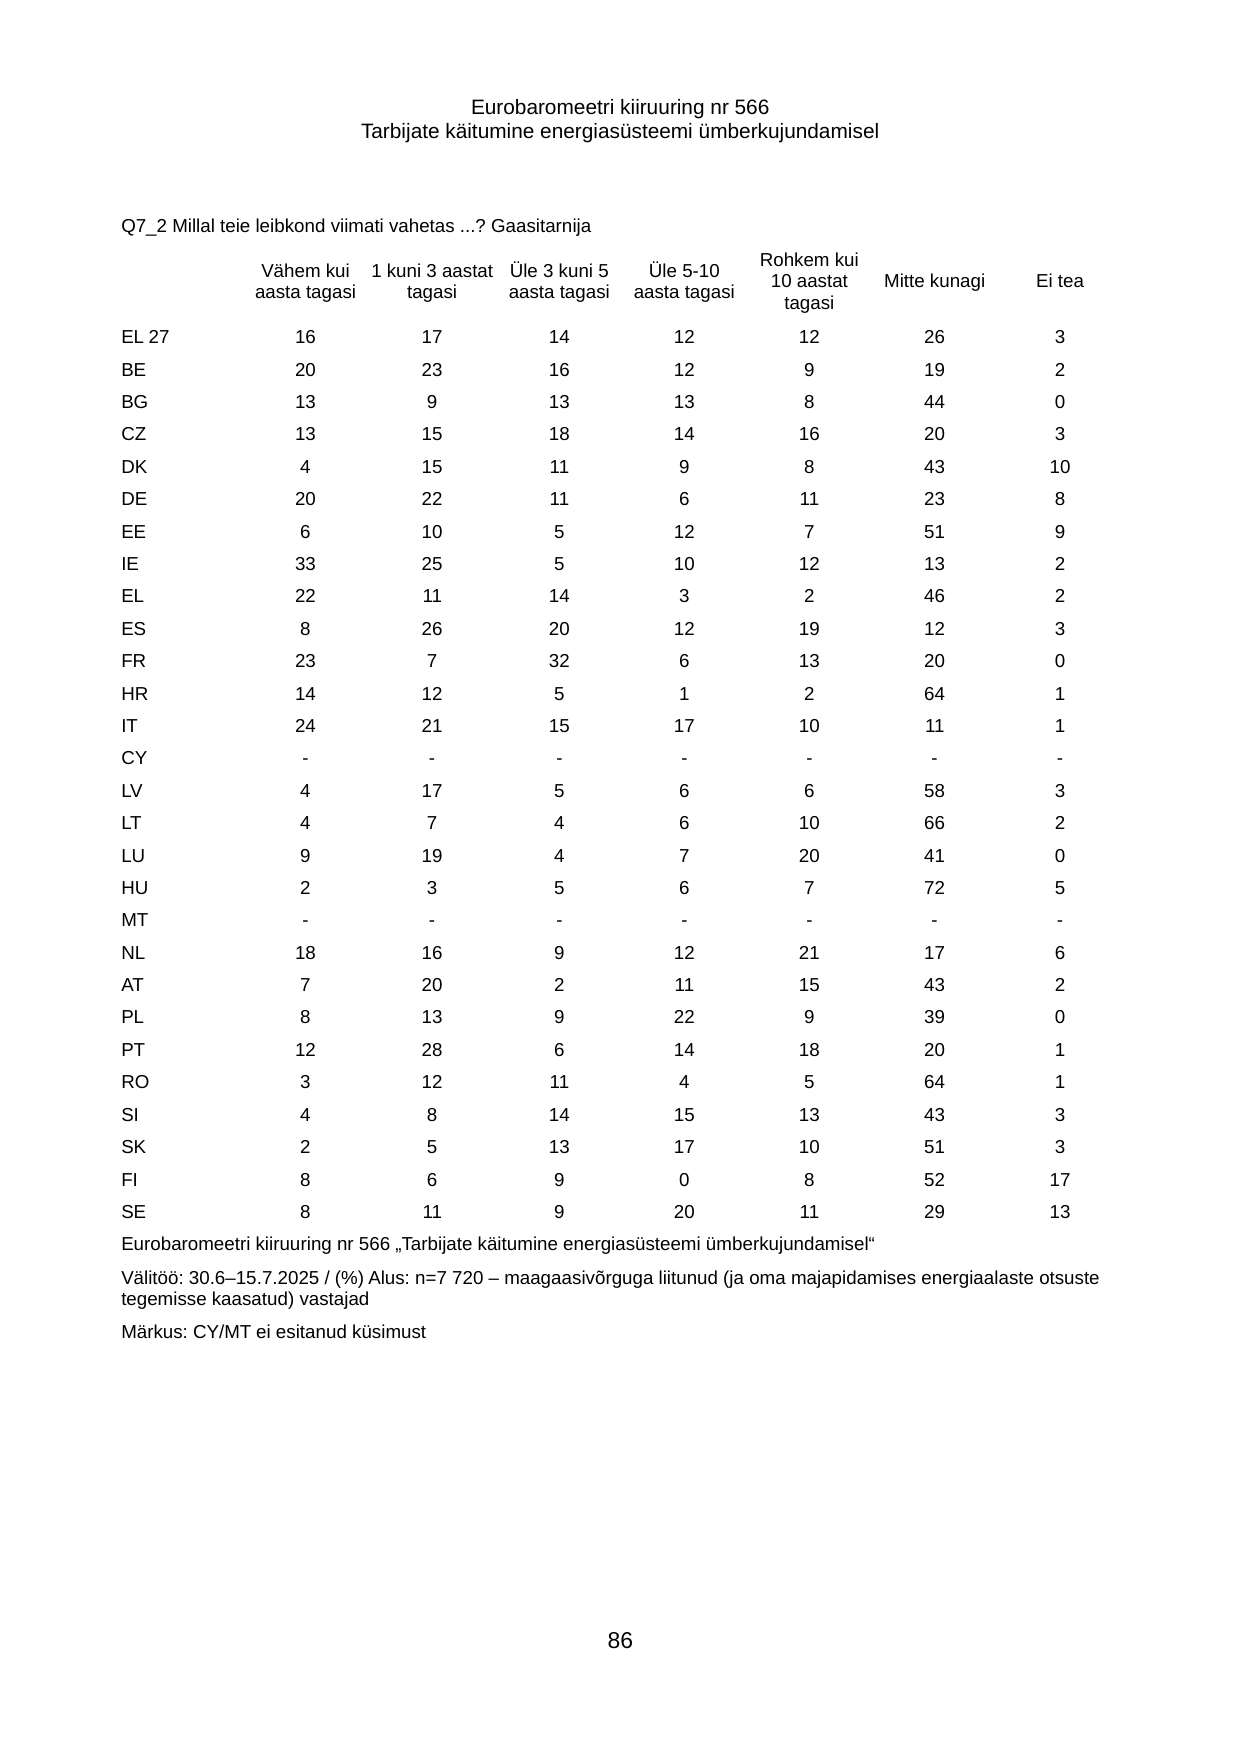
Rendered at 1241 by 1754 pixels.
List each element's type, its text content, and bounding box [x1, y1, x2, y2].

table_cell Rohkem kui 10 aastat tagasi [747, 241, 872, 321]
table_cell 64 [872, 1066, 997, 1098]
table_cell 5 [497, 677, 622, 709]
table_cell 13 [243, 385, 367, 418]
table_cell 43 [872, 1098, 997, 1131]
table_cell 6 [243, 515, 367, 547]
table_cell 29 [872, 1195, 997, 1228]
table_cell - [243, 904, 367, 936]
table_cell 18 [747, 1033, 872, 1066]
table_cell 1 [997, 1066, 1122, 1098]
table_cell 13 [872, 548, 997, 580]
table_cell EL 27 [118, 321, 243, 353]
table_cell 12 [747, 321, 872, 353]
table_cell Üle 3 kuni 5 aasta tagasi [497, 241, 622, 321]
table_cell 43 [872, 450, 997, 483]
table_cell DE [118, 483, 243, 515]
table_cell 0 [997, 645, 1122, 677]
table_cell 7 [243, 969, 367, 1001]
table_cell 2 [243, 1131, 367, 1163]
table_cell - [367, 904, 497, 936]
table_cell 9 [497, 1163, 622, 1195]
table_cell Üle 5-10 aasta tagasi [622, 241, 747, 321]
table_cell CY [118, 742, 243, 774]
table_cell 2 [243, 871, 367, 904]
table_cell 11 [622, 969, 747, 1001]
table_cell 14 [622, 418, 747, 450]
table_cell 41 [872, 839, 997, 871]
table_cell PL [118, 1001, 243, 1033]
table_cell 9 [747, 353, 872, 385]
table_cell 1 [622, 677, 747, 709]
table_cell 23 [367, 353, 497, 385]
table_cell 20 [872, 645, 997, 677]
table_cell 12 [622, 612, 747, 644]
table_cell EL [118, 580, 243, 612]
table_cell - [997, 742, 1122, 774]
table_cell [118, 241, 243, 321]
table_cell 3 [997, 1098, 1122, 1131]
table_cell - [997, 904, 1122, 936]
table_cell 13 [622, 385, 747, 418]
table_cell 17 [872, 936, 997, 968]
table_cell 9 [622, 450, 747, 483]
table_cell 9 [497, 1195, 622, 1228]
table_cell 6 [497, 1033, 622, 1066]
table_cell 14 [622, 1033, 747, 1066]
table_cell - [747, 904, 872, 936]
table_cell 17 [997, 1163, 1122, 1195]
table_cell 24 [243, 709, 367, 742]
table_cell 6 [367, 1163, 497, 1195]
table_cell 7 [747, 871, 872, 904]
table_cell 8 [243, 1163, 367, 1195]
table_cell 20 [243, 483, 367, 515]
table_cell 1 [997, 677, 1122, 709]
table_cell 17 [622, 709, 747, 742]
table_cell 12 [367, 677, 497, 709]
table_cell 5 [497, 515, 622, 547]
table_cell 7 [367, 807, 497, 839]
table_cell 11 [747, 1195, 872, 1228]
table_cell 20 [872, 1033, 997, 1066]
table_cell 3 [997, 612, 1122, 644]
table_cell 8 [747, 450, 872, 483]
table_header Q7_2 Millal teie leibkond viimati vahetas ...? Gaasitarnija [118, 209, 1122, 241]
table_cell CZ [118, 418, 243, 450]
table_cell 0 [997, 385, 1122, 418]
table_cell - [497, 742, 622, 774]
table_cell RO [118, 1066, 243, 1098]
table_cell 1 [997, 709, 1122, 742]
table_cell 3 [997, 774, 1122, 807]
table_cell 2 [497, 969, 622, 1001]
table_cell 9 [497, 1001, 622, 1033]
table_cell 6 [622, 807, 747, 839]
table_cell SE [118, 1195, 243, 1228]
table_cell 13 [747, 1098, 872, 1131]
table_cell 19 [872, 353, 997, 385]
table_cell 7 [622, 839, 747, 871]
table_cell HR [118, 677, 243, 709]
table_cell 3 [997, 418, 1122, 450]
table_cell 15 [367, 418, 497, 450]
table_cell 5 [497, 548, 622, 580]
table_cell 11 [367, 580, 497, 612]
table_cell 13 [497, 385, 622, 418]
table_cell 20 [497, 612, 622, 644]
table_cell 2 [997, 807, 1122, 839]
table_cell 20 [243, 353, 367, 385]
table_cell 10 [747, 1131, 872, 1163]
table_cell 19 [747, 612, 872, 644]
table_cell 11 [747, 483, 872, 515]
table_cell 12 [622, 353, 747, 385]
table_cell DK [118, 450, 243, 483]
table_cell 72 [872, 871, 997, 904]
table_cell 51 [872, 515, 997, 547]
table_cell 10 [367, 515, 497, 547]
table_cell 9 [997, 515, 1122, 547]
table_cell 12 [747, 548, 872, 580]
table_cell 6 [622, 483, 747, 515]
table_cell ES [118, 612, 243, 644]
table_cell 6 [622, 774, 747, 807]
table_cell 9 [497, 936, 622, 968]
table_cell Välitöö: 30.6–15.7.2025 / (%) Alus: n=7 720 – maagaasivõrguga liitunud (ja oma majapidamises energiaalaste otsuste tegemisse kaasatud) vastajad [118, 1260, 1122, 1316]
table_cell 4 [497, 839, 622, 871]
table_cell BG [118, 385, 243, 418]
table_cell NL [118, 936, 243, 968]
table_cell 18 [243, 936, 367, 968]
table_cell BE [118, 353, 243, 385]
table_cell 14 [497, 1098, 622, 1131]
table_cell 12 [622, 936, 747, 968]
table_cell 15 [622, 1098, 747, 1131]
table_cell 17 [367, 774, 497, 807]
table_cell SK [118, 1131, 243, 1163]
table_cell 13 [747, 645, 872, 677]
table_cell 7 [367, 645, 497, 677]
table_cell 0 [997, 1001, 1122, 1033]
table_cell 8 [367, 1098, 497, 1131]
table_cell 11 [497, 450, 622, 483]
table_cell 9 [367, 385, 497, 418]
table_cell 43 [872, 969, 997, 1001]
table_cell 5 [497, 774, 622, 807]
table_cell 16 [497, 353, 622, 385]
table_cell 11 [367, 1195, 497, 1228]
table_cell 4 [497, 807, 622, 839]
table_cell 19 [367, 839, 497, 871]
table_cell 33 [243, 548, 367, 580]
table_cell - [497, 904, 622, 936]
table_cell 1 [997, 1033, 1122, 1066]
table_cell 11 [497, 1066, 622, 1098]
table_cell 1 kuni 3 aastat tagasi [367, 241, 497, 321]
table_cell FR [118, 645, 243, 677]
table_cell 3 [243, 1066, 367, 1098]
table_cell 66 [872, 807, 997, 839]
table_cell 5 [497, 871, 622, 904]
table_cell 8 [747, 385, 872, 418]
table_cell 12 [367, 1066, 497, 1098]
table_cell 20 [872, 418, 997, 450]
table_cell IE [118, 548, 243, 580]
table_cell 2 [997, 580, 1122, 612]
table_cell - [367, 742, 497, 774]
table_cell 10 [622, 548, 747, 580]
table_cell - [622, 742, 747, 774]
table_cell 52 [872, 1163, 997, 1195]
table_cell 12 [622, 515, 747, 547]
table_cell 14 [497, 321, 622, 353]
table_cell 17 [622, 1131, 747, 1163]
table_cell 23 [872, 483, 997, 515]
table_cell 9 [243, 839, 367, 871]
table_cell EE [118, 515, 243, 547]
table_cell 3 [997, 321, 1122, 353]
table_cell 2 [997, 548, 1122, 580]
table_cell 22 [367, 483, 497, 515]
table_cell 11 [497, 483, 622, 515]
table_cell Ei tea [997, 241, 1122, 321]
table_cell 14 [243, 677, 367, 709]
table_cell FI [118, 1163, 243, 1195]
table_cell 5 [997, 871, 1122, 904]
table_cell 20 [367, 969, 497, 1001]
table_cell - [872, 904, 997, 936]
table_cell 10 [997, 450, 1122, 483]
table_cell 17 [367, 321, 497, 353]
table_cell 4 [622, 1066, 747, 1098]
table_cell 4 [243, 450, 367, 483]
table_cell 15 [747, 969, 872, 1001]
table_cell 8 [997, 483, 1122, 515]
table_cell Vähem kui aasta tagasi [243, 241, 367, 321]
table_cell LT [118, 807, 243, 839]
table_cell 6 [747, 774, 872, 807]
table_cell IT [118, 709, 243, 742]
table_cell 13 [243, 418, 367, 450]
table_cell SI [118, 1098, 243, 1131]
table_cell 12 [872, 612, 997, 644]
table_cell 6 [622, 645, 747, 677]
table_cell 8 [243, 612, 367, 644]
table_cell 20 [747, 839, 872, 871]
table_cell 46 [872, 580, 997, 612]
table_cell 6 [997, 936, 1122, 968]
table_cell 4 [243, 1098, 367, 1131]
table_cell 8 [243, 1195, 367, 1228]
table_cell 8 [243, 1001, 367, 1033]
table_cell AT [118, 969, 243, 1001]
table_cell - [622, 904, 747, 936]
table_cell 3 [622, 580, 747, 612]
table_cell 4 [243, 774, 367, 807]
table_cell 25 [367, 548, 497, 580]
table_cell 16 [747, 418, 872, 450]
table_cell 10 [747, 807, 872, 839]
table_cell 13 [367, 1001, 497, 1033]
table_cell LU [118, 839, 243, 871]
table_cell Eurobaromeetri kiiruuring nr 566 „Tarbijate käitumine energiasüsteemi ümberkujundamisel“ [118, 1228, 1122, 1260]
table_cell 58 [872, 774, 997, 807]
table_cell 28 [367, 1033, 497, 1066]
table_cell 64 [872, 677, 997, 709]
table_cell 13 [497, 1131, 622, 1163]
table_cell 23 [243, 645, 367, 677]
table_cell 11 [872, 709, 997, 742]
table_cell - [747, 742, 872, 774]
table_cell 20 [622, 1195, 747, 1228]
table_cell 2 [747, 677, 872, 709]
table_cell 15 [367, 450, 497, 483]
table_cell 22 [622, 1001, 747, 1033]
table_cell 2 [747, 580, 872, 612]
table_cell 22 [243, 580, 367, 612]
table_cell 2 [997, 353, 1122, 385]
table_cell 16 [243, 321, 367, 353]
table_cell 44 [872, 385, 997, 418]
table_cell - [872, 742, 997, 774]
table_cell 4 [243, 807, 367, 839]
table_cell MT [118, 904, 243, 936]
table_cell 2 [997, 969, 1122, 1001]
table_cell 12 [622, 321, 747, 353]
table_cell 16 [367, 936, 497, 968]
table_cell PT [118, 1033, 243, 1066]
table_cell 5 [747, 1066, 872, 1098]
table_cell - [243, 742, 367, 774]
table_cell 0 [622, 1163, 747, 1195]
table_cell 51 [872, 1131, 997, 1163]
table_cell 8 [747, 1163, 872, 1195]
table_cell 12 [243, 1033, 367, 1066]
table_cell 39 [872, 1001, 997, 1033]
table_cell LV [118, 774, 243, 807]
table_cell 26 [367, 612, 497, 644]
table_cell 10 [747, 709, 872, 742]
table_cell 6 [622, 871, 747, 904]
table_cell 18 [497, 418, 622, 450]
table_cell 15 [497, 709, 622, 742]
table_cell HU [118, 871, 243, 904]
table_cell 3 [367, 871, 497, 904]
table_cell 0 [997, 839, 1122, 871]
table_cell 7 [747, 515, 872, 547]
table_cell 9 [747, 1001, 872, 1033]
table_cell 13 [997, 1195, 1122, 1228]
table_cell 26 [872, 321, 997, 353]
table_cell Märkus: CY/MT ei esitanud küsimust [118, 1316, 1122, 1348]
table_cell 21 [747, 936, 872, 968]
table_cell 14 [497, 580, 622, 612]
table_cell 5 [367, 1131, 497, 1163]
table_cell Mitte kunagi [872, 241, 997, 321]
table_cell 3 [997, 1131, 1122, 1163]
table_cell 21 [367, 709, 497, 742]
table_cell 32 [497, 645, 622, 677]
